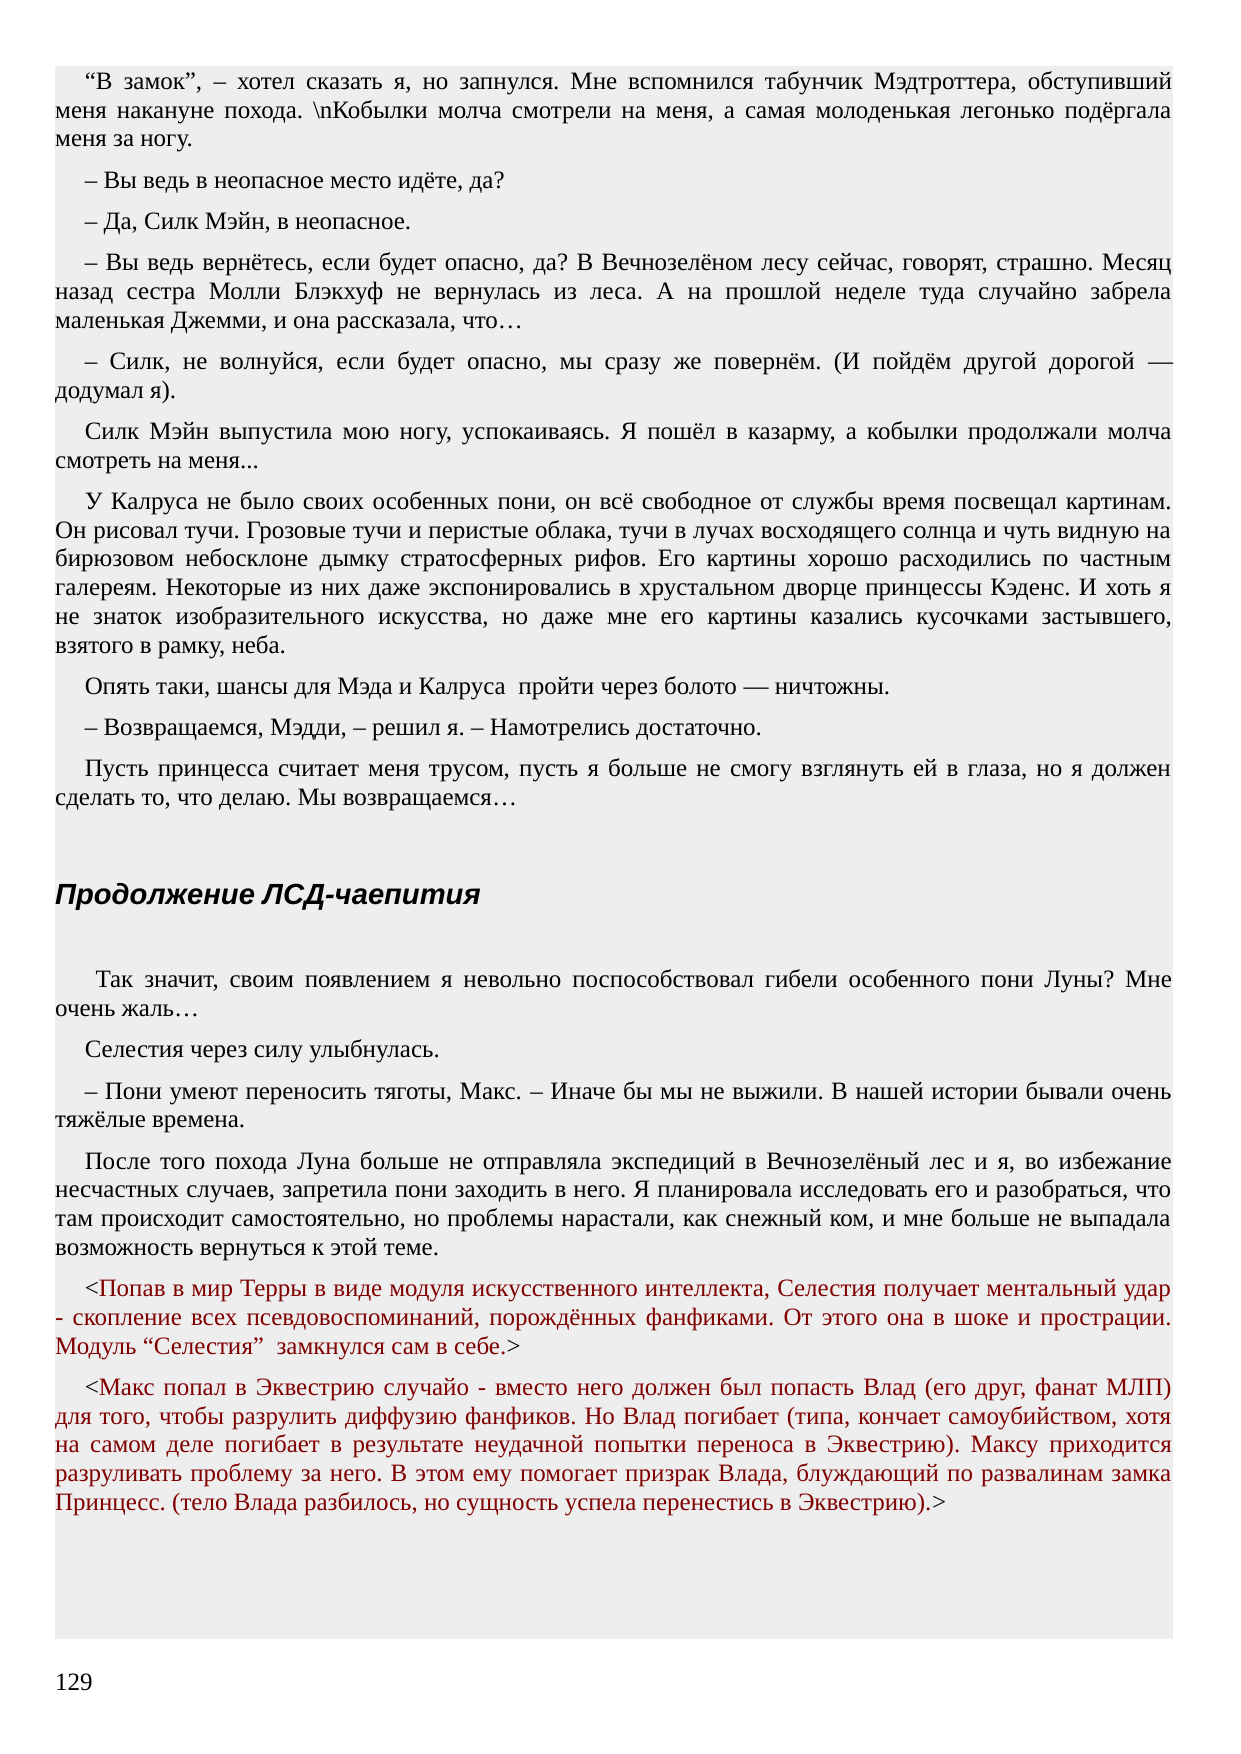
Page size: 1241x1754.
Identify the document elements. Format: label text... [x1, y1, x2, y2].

subtitle Продолжение ЛСД-чаепития [55, 877, 1173, 911]
text Пусть принцесса считает меня трусом, пусть я больше не смогу взглянуть ей в глаза, но я должен сделать то, что делаю. Мы возвращаемся… [55, 753, 1173, 811]
text Опять таки, шансы для Мэда и Калруса пройти через болото — ничтожны. [55, 671, 1173, 700]
text – Возвращаемся, Мэдди, – решил я. – Намотрелись достаточно. [55, 712, 1173, 741]
text Так значит, своим появлением я невольно поспособствовал гибели особенного пони Луны? Мне очень жаль… [55, 964, 1173, 1022]
text – Силк, не волнуйся, если будет опасно, мы сразу же повернём. (И пойдём другой дорогой — додумал я). [55, 346, 1173, 403]
text После того похода Луна больше не отправляла экспедиций в Вечнозелёный лес и я, во избежание несчастных случаев, запретила пони заходить в него. Я планировала исследовать его и разобраться, что там происходит самостоятельно, но проблемы нарастали, как снежный ком, и мне больше не выпадала возможность вернуться к этой теме. [55, 1146, 1173, 1261]
text – Вы ведь в неопасное место идёте, да? [55, 165, 1173, 193]
text “В замок”, – хотел сказать я, но запнулся. Мне вспомнился табунчик Мэдтроттера, обступивший меня накануне похода. \nКобылки молча смотрели на меня, а самая молоденькая легонько подёргала меня за ногу. [55, 66, 1173, 152]
text – Да, Силк Мэйн, в неопасное. [55, 206, 1173, 235]
text <Макс попал в Эквестрию случайо - вместо него должен был попасть Влад (его друг, фанат МЛП) для того, чтобы разрулить диффузию фанфиков. Но Влад погибает (типа, кончает самоубийством, хотя на самом деле погибает в результате неудачной попытки переноса в Эквестрию). Максу приходится разруливать проблему за него. В этом ему помогает призрак Влада, блуждающий по развалинам замка Принцесс. (тело Влада разбилось, но сущность успела перенестись в Эквестрию).> [55, 1372, 1173, 1516]
text Селестия через силу улыбнулась. [55, 1034, 1173, 1063]
text – Пони умеют переносить тяготы, Макс. – Иначе бы мы не выжили. В нашей истории бывали очень тяжёлые времена. [55, 1076, 1173, 1133]
text У Калруса не было своих особенных пони, он всё свободное от службы время посвещал картинам. Он рисовал тучи. Грозовые тучи и перистые облака, тучи в лучах восходящего солнца и чуть видную на бирюзовом небосклоне дымку стратосферных рифов. Его картины хорошо расходились по частным галереям. Некоторые из них даже экспонировались в хрустальном дворце принцессы Кэденс. И хоть я не знаток изобразительного искусства, но даже мне его картины казались кусочками застывшего, взятого в рамку, неба. [55, 486, 1173, 658]
text – Вы ведь вернётесь, если будет опасно, да? В Вечнозелёном лесу сейчас, говорят, страшно. Месяц назад сестра Молли Блэкхуф не вернулась из леса. А на прошлой неделе туда случайно забрела маленькая Джемми, и она рассказала, что… [55, 247, 1173, 333]
text Силк Мэйн выпустила мою ногу, успокаиваясь. Я пошёл в казарму, а кобылки продолжали молча смотреть на меня... [55, 416, 1173, 473]
text <Попав в мир Терры в виде модуля искусственного интеллекта, Селестия получает ментальный удар - скопление всех псевдовоспоминаний, порождённых фанфиками. От этого она в шоке и прострации. Модуль “Селестия” замкнулся сам в себе.> [55, 1273, 1173, 1359]
